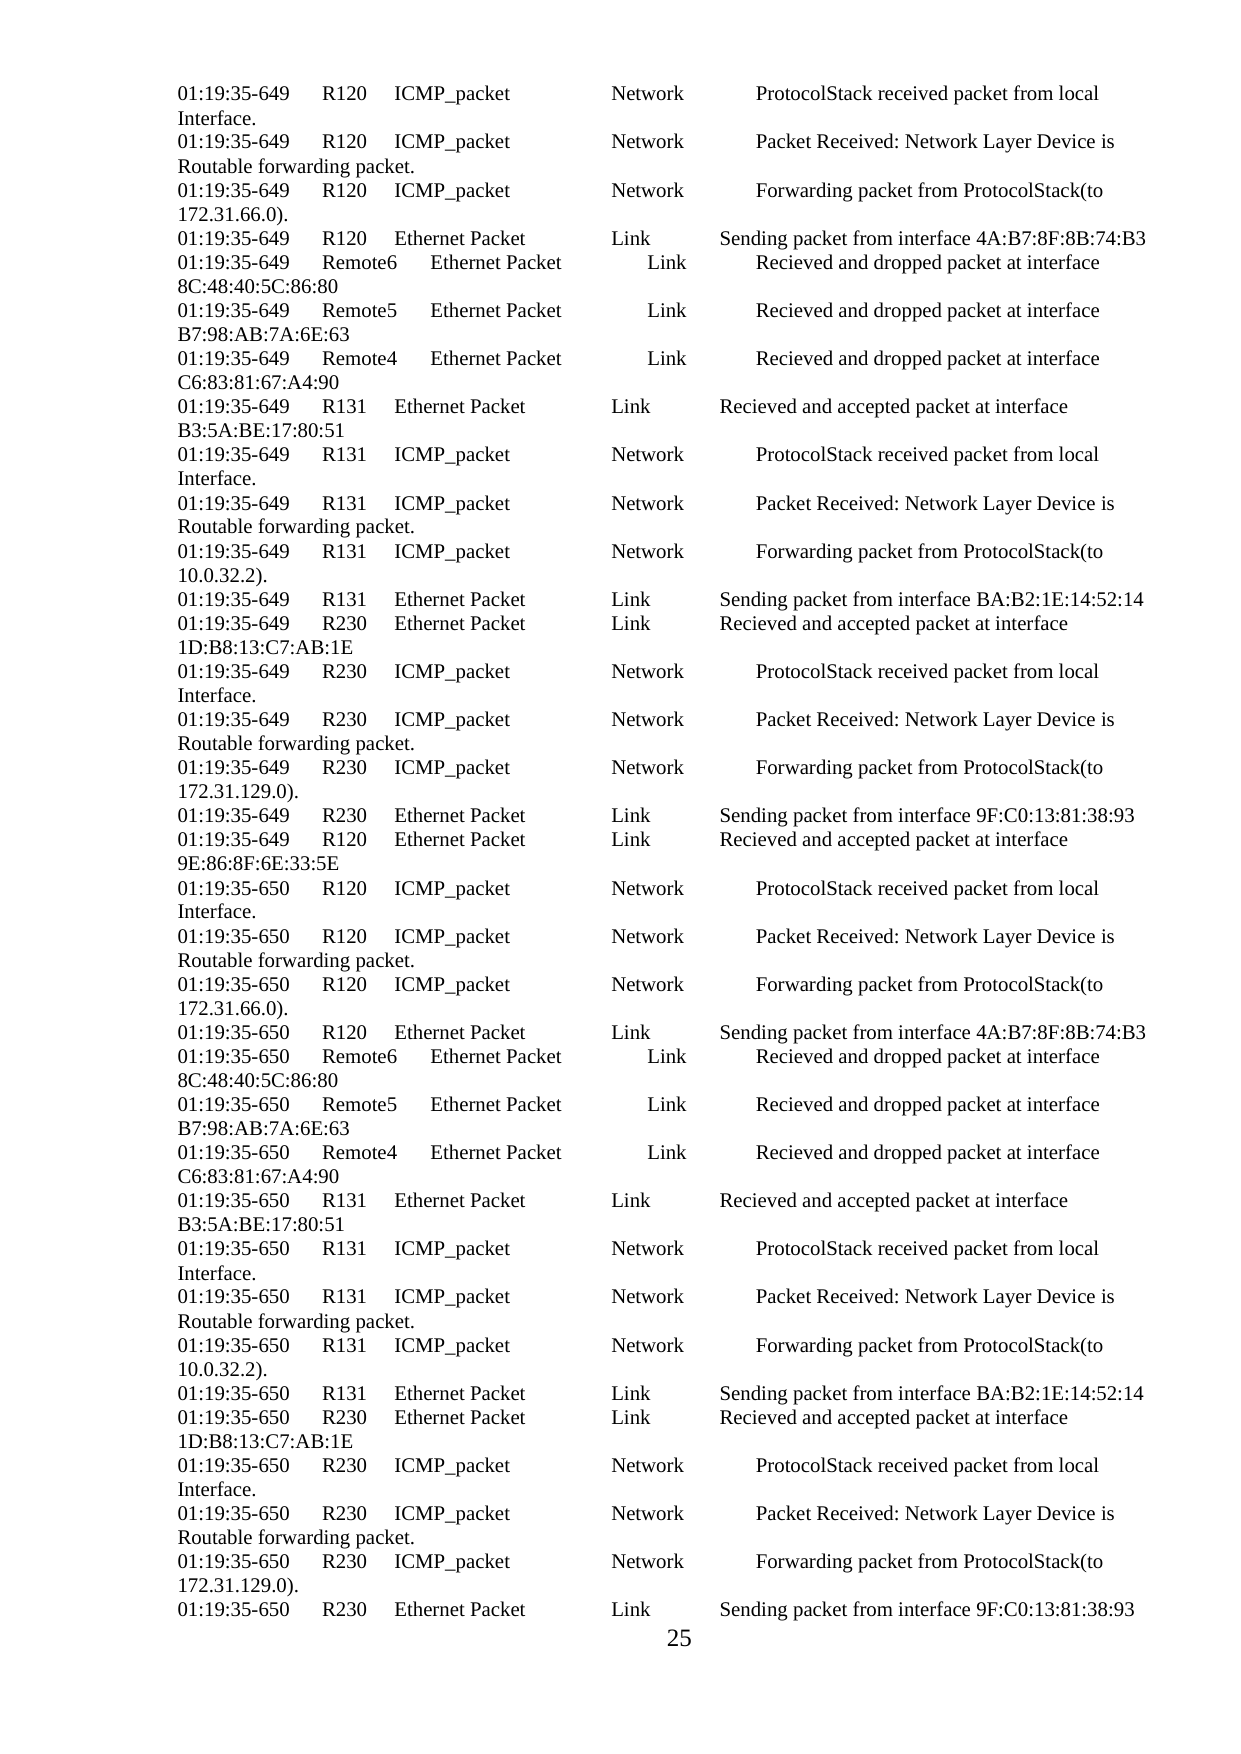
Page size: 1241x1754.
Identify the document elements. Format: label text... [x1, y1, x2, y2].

text 01:19:35-650 R230 Ethernet Packet Link Recieved and accepted packet at interface 1D:B8:13:C7:AB:1E [177, 1405, 1181, 1453]
text 01:19:35-649 R131 ICMP_packet Network Forwarding packet from ProtocolStack(to 10.0.32.2). [177, 538, 1181, 587]
text 01:19:35-649 R131 ICMP_packet Network ProtocolStack received packet from local Interface. [177, 442, 1181, 490]
text 01:19:35-650 R131 ICMP_packet Network Packet Received: Network Layer Device is Routable forwarding packet. [177, 1284, 1181, 1333]
text 01:19:35-650 R131 Ethernet Packet Link Recieved and accepted packet at interface B3:5A:BE:17:80:51 [177, 1188, 1181, 1236]
text 01:19:35-649 Remote4 Ethernet Packet Link Recieved and dropped packet at interface C6:83:81:67:A4:90 [177, 346, 1181, 394]
text 01:19:35-650 R131 ICMP_packet Network Forwarding packet from ProtocolStack(to 10.0.32.2). [177, 1333, 1181, 1381]
text 01:19:35-649 R120 ICMP_packet Network Packet Received: Network Layer Device is Routable forwarding packet. [177, 129, 1181, 178]
text 01:19:35-649 Remote6 Ethernet Packet Link Recieved and dropped packet at interface 8C:48:40:5C:86:80 [177, 250, 1181, 298]
text 01:19:35-649 R230 ICMP_packet Network Packet Received: Network Layer Device is Routable forwarding packet. [177, 707, 1181, 755]
text 01:19:35-649 R230 ICMP_packet Network Forwarding packet from ProtocolStack(to 172.31.129.0). [177, 755, 1181, 803]
text 01:19:35-650 R230 ICMP_packet Network Forwarding packet from ProtocolStack(to 172.31.129.0). [177, 1549, 1181, 1597]
text 01:19:35-650 R120 ICMP_packet Network ProtocolStack received packet from local Interface. [177, 875, 1181, 923]
text 01:19:35-649 R230 ICMP_packet Network ProtocolStack received packet from local Interface. [177, 659, 1181, 707]
text 01:19:35-649 R120 ICMP_packet Network Forwarding packet from ProtocolStack(to 172.31.66.0). [177, 178, 1181, 226]
text 01:19:35-650 R230 Ethernet Packet Link Sending packet from interface 9F:C0:13:81:38:93 [177, 1597, 1181, 1621]
text 01:19:35-650 R120 Ethernet Packet Link Sending packet from interface 4A:B7:8F:8B:74:B3 [177, 1020, 1181, 1044]
text 01:19:35-650 R131 Ethernet Packet Link Sending packet from interface BA:B2:1E:14:52:14 [177, 1381, 1181, 1405]
text 01:19:35-650 Remote6 Ethernet Packet Link Recieved and dropped packet at interface 8C:48:40:5C:86:80 [177, 1044, 1181, 1092]
text 01:19:35-650 Remote4 Ethernet Packet Link Recieved and dropped packet at interface C6:83:81:67:A4:90 [177, 1140, 1181, 1188]
text 01:19:35-650 R230 ICMP_packet Network ProtocolStack received packet from local Interface. [177, 1453, 1181, 1501]
text 01:19:35-649 R131 Ethernet Packet Link Recieved and accepted packet at interface B3:5A:BE:17:80:51 [177, 394, 1181, 442]
text 01:19:35-649 R131 ICMP_packet Network Packet Received: Network Layer Device is Routable forwarding packet. [177, 490, 1181, 538]
text 01:19:35-649 R131 Ethernet Packet Link Sending packet from interface BA:B2:1E:14:52:14 [177, 587, 1181, 611]
text 01:19:35-650 R120 ICMP_packet Network Packet Received: Network Layer Device is Routable forwarding packet. [177, 923, 1181, 972]
text 01:19:35-649 R230 Ethernet Packet Link Recieved and accepted packet at interface 1D:B8:13:C7:AB:1E [177, 611, 1181, 659]
text 01:19:35-650 R131 ICMP_packet Network ProtocolStack received packet from local Interface. [177, 1236, 1181, 1284]
text 01:19:35-650 Remote5 Ethernet Packet Link Recieved and dropped packet at interface B7:98:AB:7A:6E:63 [177, 1092, 1181, 1140]
text 01:19:35-649 R120 Ethernet Packet Link Recieved and accepted packet at interface 9E:86:8F:6E:33:5E [177, 827, 1181, 875]
text 01:19:35-649 R120 ICMP_packet Network ProtocolStack received packet from local Interface. [177, 81, 1181, 129]
text 01:19:35-649 R120 Ethernet Packet Link Sending packet from interface 4A:B7:8F:8B:74:B3 [177, 226, 1181, 250]
text 01:19:35-649 Remote5 Ethernet Packet Link Recieved and dropped packet at interface B7:98:AB:7A:6E:63 [177, 298, 1181, 346]
text 01:19:35-650 R230 ICMP_packet Network Packet Received: Network Layer Device is Routable forwarding packet. [177, 1501, 1181, 1549]
text 01:19:35-650 R120 ICMP_packet Network Forwarding packet from ProtocolStack(to 172.31.66.0). [177, 972, 1181, 1020]
text 01:19:35-649 R230 Ethernet Packet Link Sending packet from interface 9F:C0:13:81:38:93 [177, 803, 1181, 827]
